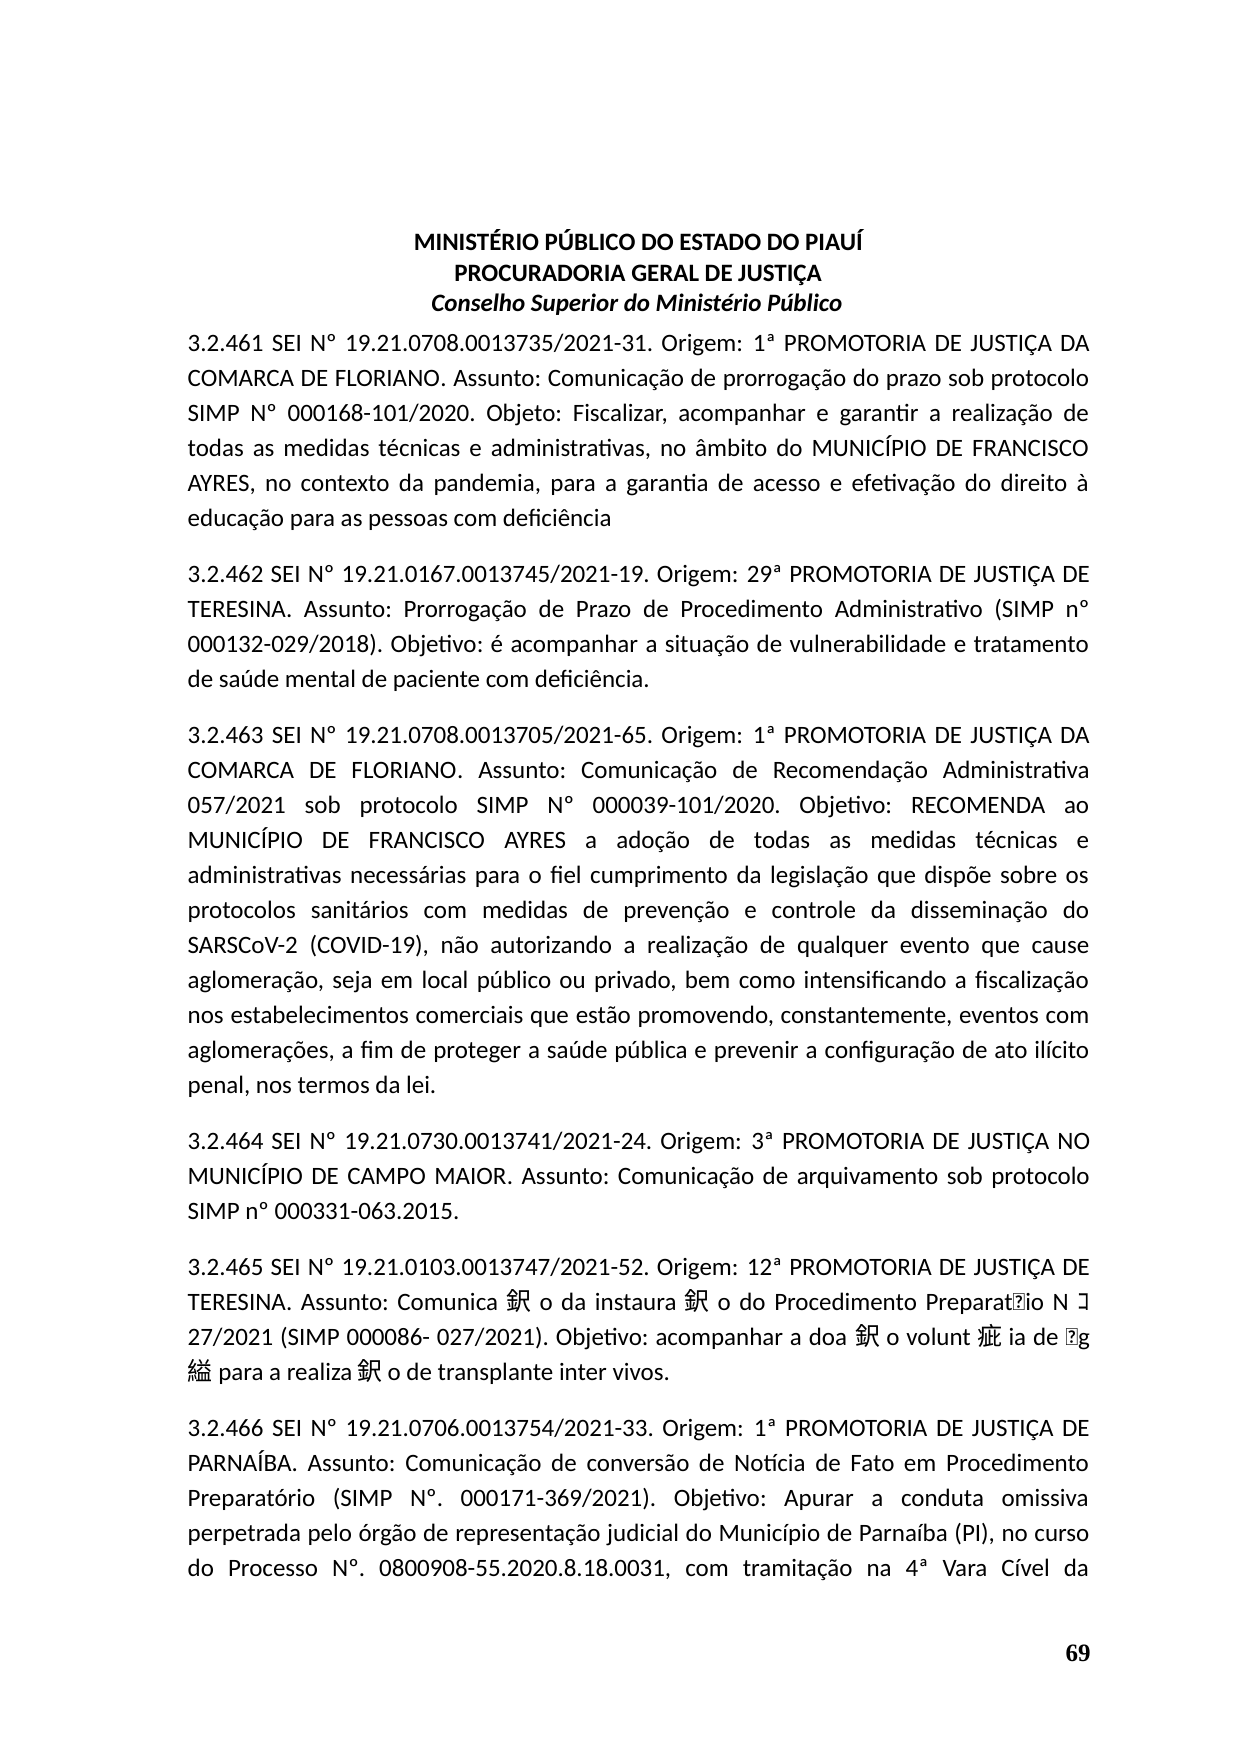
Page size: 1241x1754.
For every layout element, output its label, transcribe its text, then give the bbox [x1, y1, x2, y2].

text 3.2.463 SEI Nº 19.21.0708.0013705/2021-65. Origem: 1ª PROMOTORIA DE JUSTIÇA DA COMARCA DE FLORIANO. Assunto: Comunicação de Recomendação Administrativa 057/2021 sob protocolo SIMP Nº 000039-101/2020. Objetivo: RECOMENDA ao MUNICÍPIO DE FRANCISCO AYRES a adoção de todas as medidas técnicas e administrativas necessárias para o fiel cumprimento da legislação que dispõe sobre os protocolos sanitários com medidas de prevenção e controle da disseminação do SARSCoV-2 (COVID-19), não autorizando a realização de qualquer evento que cause aglomeração, seja em local público ou privado, bem como intensificando a fiscalização nos estabelecimentos comerciais que estão promovendo, constantemente, eventos com aglomerações, a fim de proteger a saúde pública e prevenir a configuração de ato ilícito penal, nos termos da lei. [187, 719, 1090, 1100]
text 3.2.464 SEI Nº 19.21.0730.0013741/2021-24. Origem: 3ª PROMOTORIA DE JUSTIÇA NO MUNICÍPIO DE CAMPO MAIOR. Assunto: Comunicação de arquivamento sob protocolo SIMP nº 000331-063.2015. [187, 1125, 1090, 1226]
text 3.2.465 SEI Nº 19.21.0103.0013747/2021-52. Origem: 12ª PROMOTORIA DE JUSTIÇA DE TERESINA. Assunto: Comunica鈬o da instaura鈬o do Procedimento Preparatio Nｺ 27/2021 (SIMP 000086- 027/2021). Objetivo: acompanhar a doa鈬o volunt疵ia de g縊 para a realiza鈬o de transplante inter vivos. [187, 1251, 1090, 1386]
text 3.2.462 SEI Nº 19.21.0167.0013745/2021-19. Origem: 29ª PROMOTORIA DE JUSTIÇA DE TERESINA. Assunto: Prorrogação de Prazo de Procedimento Administrativo (SIMP nº 000132-029/2018). Objetivo: é acompanhar a situação de vulnerabilidade e tratamento de saúde mental de paciente com deficiência. [187, 558, 1090, 694]
text 3.2.461 SEI Nº 19.21.0708.0013735/2021-31. Origem: 1ª PROMOTORIA DE JUSTIÇA DA COMARCA DE FLORIANO. Assunto: Comunicação de prorrogação do prazo sob protocolo SIMP Nº 000168-101/2020. Objeto: Fiscalizar, acompanhar e garantir a realização de todas as medidas técnicas e administrativas, no âmbito do MUNICÍPIO DE FRANCISCO AYRES, no contexto da pandemia, para a garantia de acesso e efetivação do direito à educação para as pessoas com deficiência [187, 327, 1090, 533]
text 3.2.466 SEI Nº 19.21.0706.0013754/2021-33. Origem: 1ª PROMOTORIA DE JUSTIÇA DE PARNAÍBA. Assunto: Comunicação de conversão de Notícia de Fato em Procedimento Preparatório (SIMP Nº. 000171-369/2021). Objetivo: Apurar a conduta omissiva perpetrada pelo órgão de representação judicial do Município de Parnaíba (PI), no curso do Processo Nº. 0800908-55.2020.8.18.0031, com tramitação na 4ª Vara Cível da [187, 1412, 1090, 1582]
